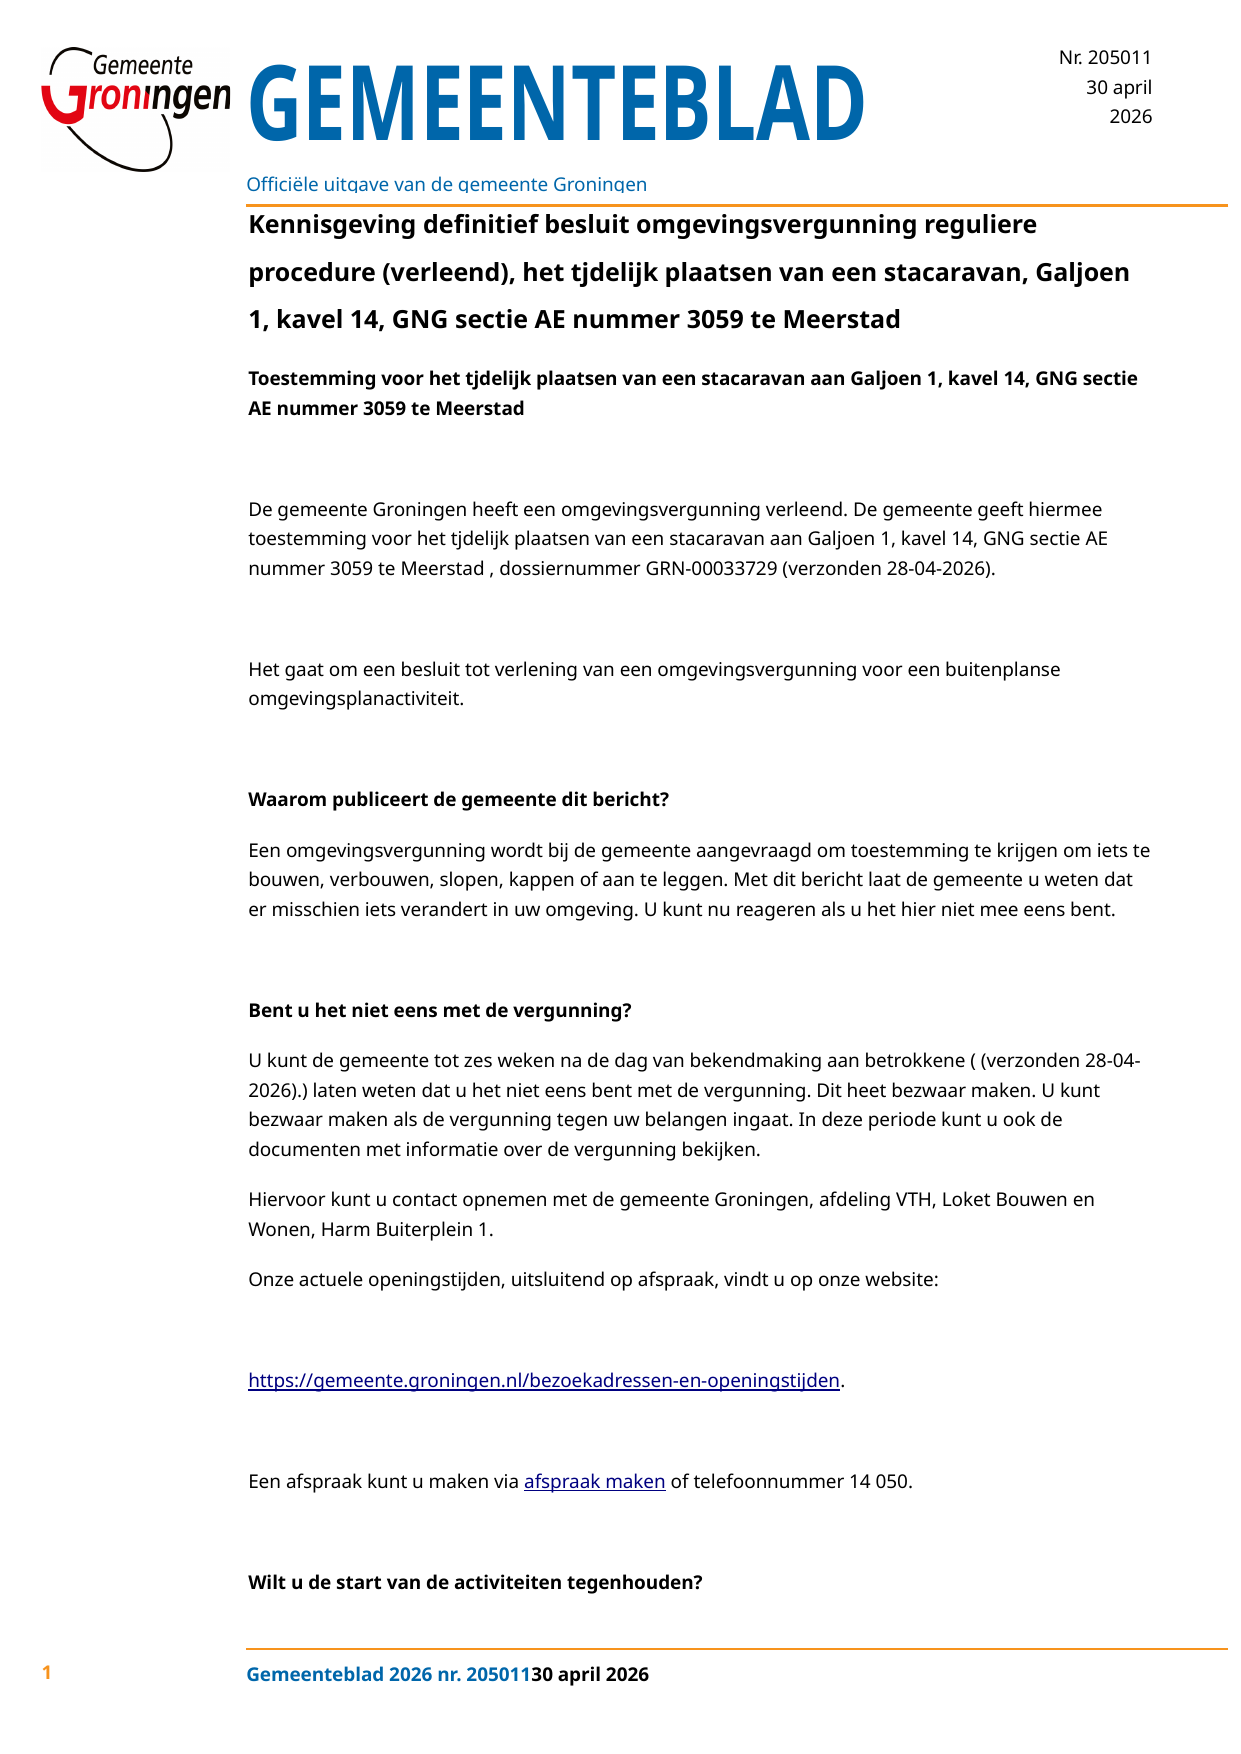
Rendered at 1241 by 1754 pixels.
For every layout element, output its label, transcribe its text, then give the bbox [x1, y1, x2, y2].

text Onze actuele openingstijden, uitsluitend op afspraak, vindt u op onze website: [248, 1266, 1152, 1292]
picture [41, 47, 231, 172]
text Een afspraak kunt u maken via afspraak maken of telefoonnummer 14 050. [248, 1468, 1152, 1494]
text Het gaat om een besluit tot verlening van een omgevingsvergunning voor een buitenplanse omgevingsplanactiviteit. [248, 656, 1152, 711]
text Kennisgeving definitief besluit omgevingsvergunning reguliere procedure (verleend), het tjdelijk plaatsen van een stacaravan, Galjoen 1, kavel 14, GNG sectie AE nummer 3059 te Meerstad [248, 207, 1152, 336]
text Wilt u de start van de activiteiten tegenhouden? [248, 1569, 1152, 1594]
text https://gemeente.groningen.nl/bezoekadressen-en-openingstijden. [248, 1367, 1152, 1393]
text Een omgevingsvergunning wordt bij de gemeente aangevraagd om toestemming te krijgen om iets te bouwen, verbouwen, slopen, kappen of aan te leggen. Met dit bericht laat de gemeente u weten dat er misschien iets verandert in uw omgeving. U kunt nu reageren als u het hier niet mee eens bent. [248, 837, 1152, 922]
text De gemeente Groningen heeft een omgevingsvergunning verleend. De gemeente geeft hiermee toestemming voor het tjdelijk plaatsen van een stacaravan aan Galjoen 1, kavel 14, GNG sectie AE nummer 3059 te Meerstad , dossiernummer GRN-00033729 (verzonden 28-04-2026). [248, 496, 1152, 581]
text U kunt de gemeente tot zes weken na de dag van bekendmaking aan betrokkene ( (verzonden 28-04-2026).) laten weten dat u het niet eens bent met de vergunning. Dit heet bezwaar maken. U kunt bezwaar maken als de vergunning tegen uw belangen ingaat. In deze periode kunt u ook de documenten met informatie over de vergunning bekijken. [248, 1047, 1152, 1162]
text Hiervoor kunt u contact opnemen met de gemeente Groningen, afdeling VTH, Loket Bouwen en Wonen, Harm Buiterplein 1. [248, 1186, 1152, 1242]
text Toestemming voor het tjdelijk plaatsen van een stacaravan aan Galjoen 1, kavel 14, GNG sectie AE nummer 3059 te Meerstad [248, 366, 1152, 421]
text Bent u het niet eens met de vergunning? [248, 997, 1152, 1022]
text Waarom publiceert de gemeente dit bericht? [248, 786, 1152, 812]
